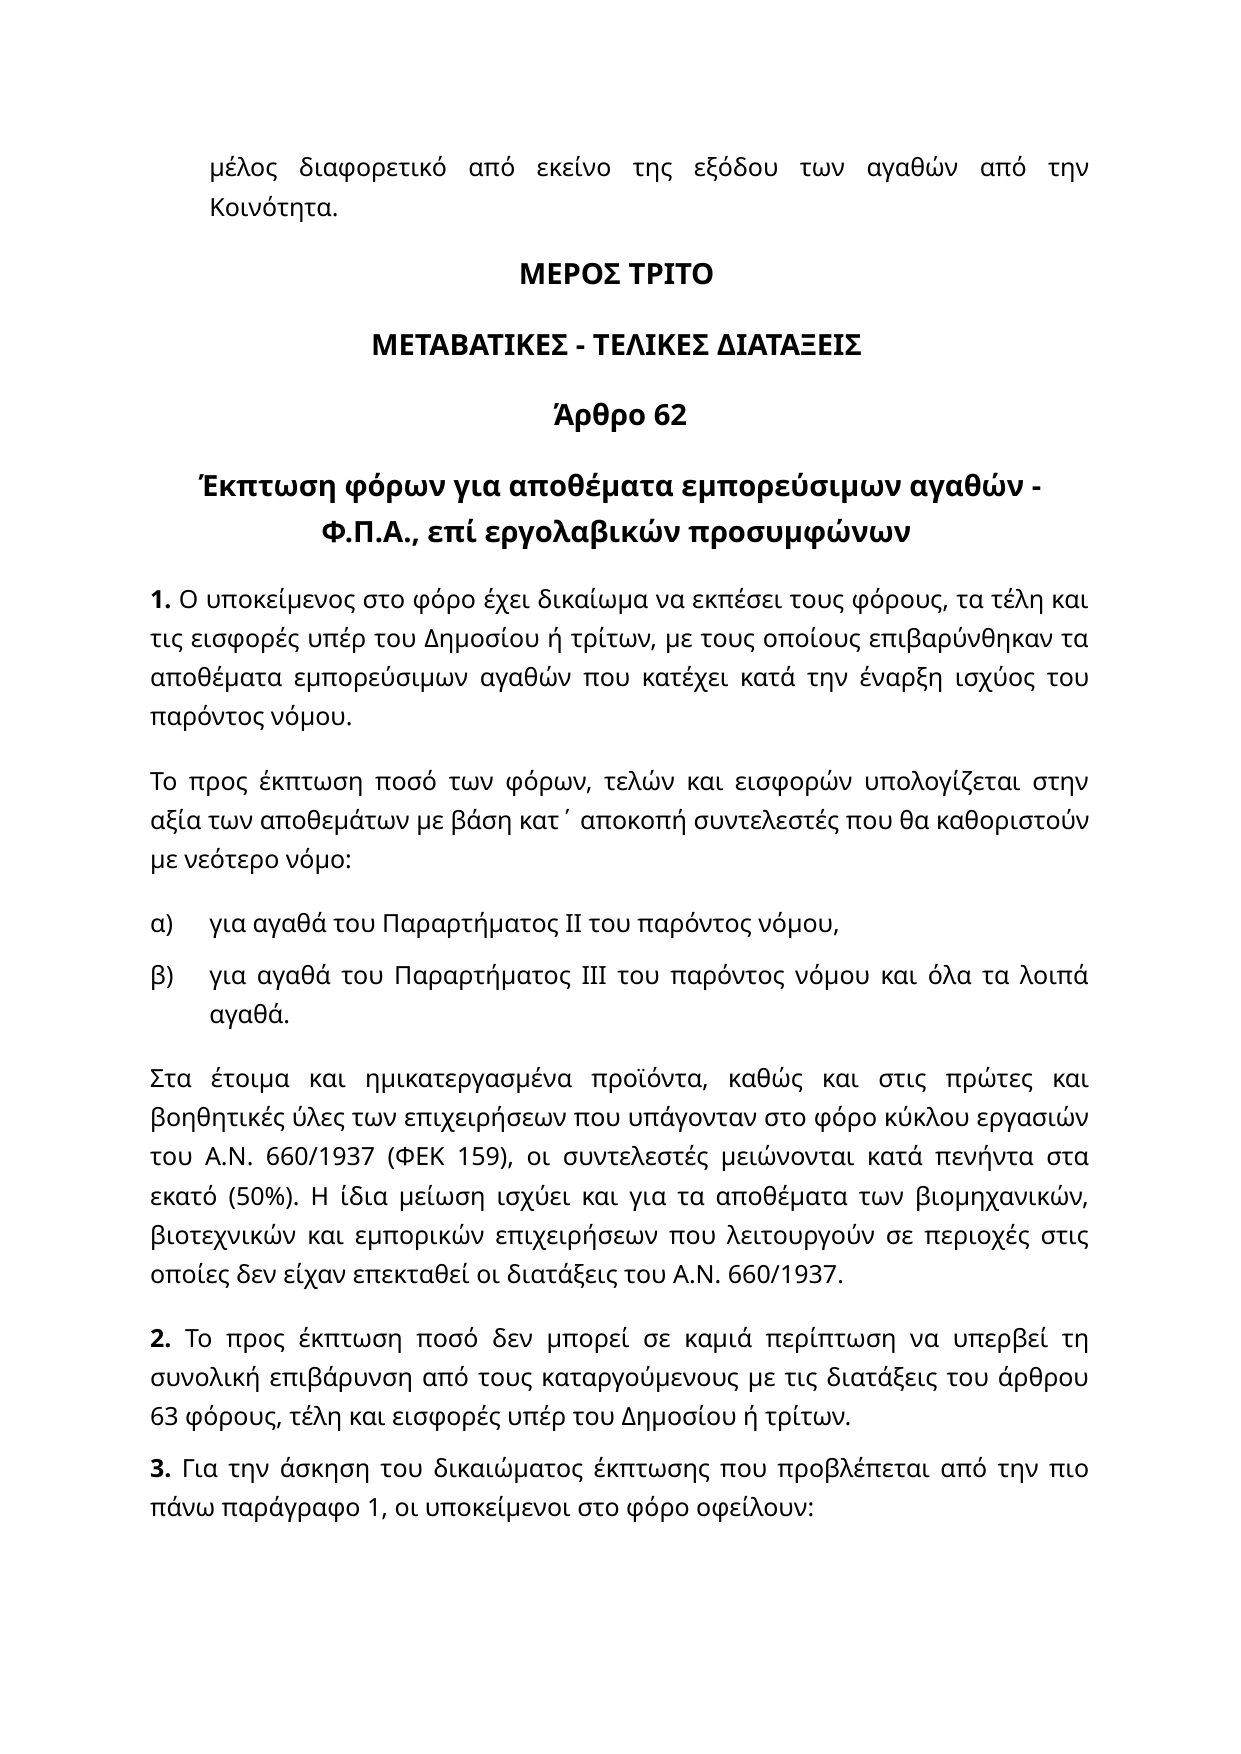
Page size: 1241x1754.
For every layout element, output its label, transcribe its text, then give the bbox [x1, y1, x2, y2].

list μέλος διαφορετικό από εκείνο της εξόδου των αγαθών από την Κοινότητα. [150, 150, 1090, 223]
list β) για αγαθά του Παραρτήματος III του παρόντος νόμου και όλα τα λοιπά αγαθά. [150, 957, 1090, 1031]
text 3. Για την άσκηση του δικαιώματος έκπτωσης που προβλέπεται από την πιο πάνω παράγραφο 1, οι υποκείμενοι στο φόρο οφείλουν: [150, 1451, 1090, 1524]
subtitle Άρθρο 62 [150, 394, 1090, 434]
text 1. Ο υποκείμενος στο φόρο έχει δικαίωμα να εκπέσει τους φόρους, τα τέλη και τις εισφορές υπέρ του Δημοσίου ή τρίτων, με τους οποίους επιβαρύνθηκαν τα αποθέματα εμπορεύσιμων αγαθών που κατέχει κατά την έναρξη ισχύος του παρόντος νόμου. [150, 581, 1090, 733]
subtitle ΜΕΤΑΒΑΤΙΚΕΣ - ΤΕΛΙΚΕΣ ΔΙΑΤΑΞΕΙΣ [150, 324, 1090, 364]
text 2. Το προς έκπτωση ποσό δεν μπορεί σε καμιά περίπτωση να υπερβεί τη συνολική επιβάρυνση από τους καταργούμενους με τις διατάξεις του άρθρου 63 φόρους, τέλη και εισφορές υπέρ του Δημοσίου ή τρίτων. [150, 1321, 1090, 1433]
list α) για αγαθά του Παραρτήματος II του παρόντος νόμου, [150, 906, 1090, 940]
text Στα έτοιμα και ημικατεργασμένα προϊόντα, καθώς και στις πρώτες και βοηθητικές ύλες των επιχειρήσεων που υπάγονταν στο φόρο κύκλου εργασιών του Α.Ν. 660/1937 (ΦΕΚ 159), οι συντελεστές μειώνονται κατά πενήντα στα εκατό (50%). Η ίδια μείωση ισχύει και για τα αποθέματα των βιομηχανικών, βιοτεχνικών και εμπορικών επιχειρήσεων που λειτουργούν σε περιοχές στις οποίες δεν είχαν επεκταθεί οι διατάξεις του Α.Ν. 660/1937. [150, 1061, 1090, 1291]
subtitle ΜΕΡΟΣ ΤΡΙΤΟ [150, 253, 1090, 293]
text Το προς έκπτωση ποσό των φόρων, τελών και εισφορών υπολογίζεται στην αξία των αποθεμάτων με βάση κατ΄ αποκοπή συντελεστές που θα καθοριστούν με νεότερο νόμο: [150, 763, 1090, 876]
subtitle Έκπτωση φόρων για αποθέματα εμπορεύσιμων αγαθών - Φ.Π.Α., επί εργολαβικών προσυμφώνων [150, 465, 1090, 551]
